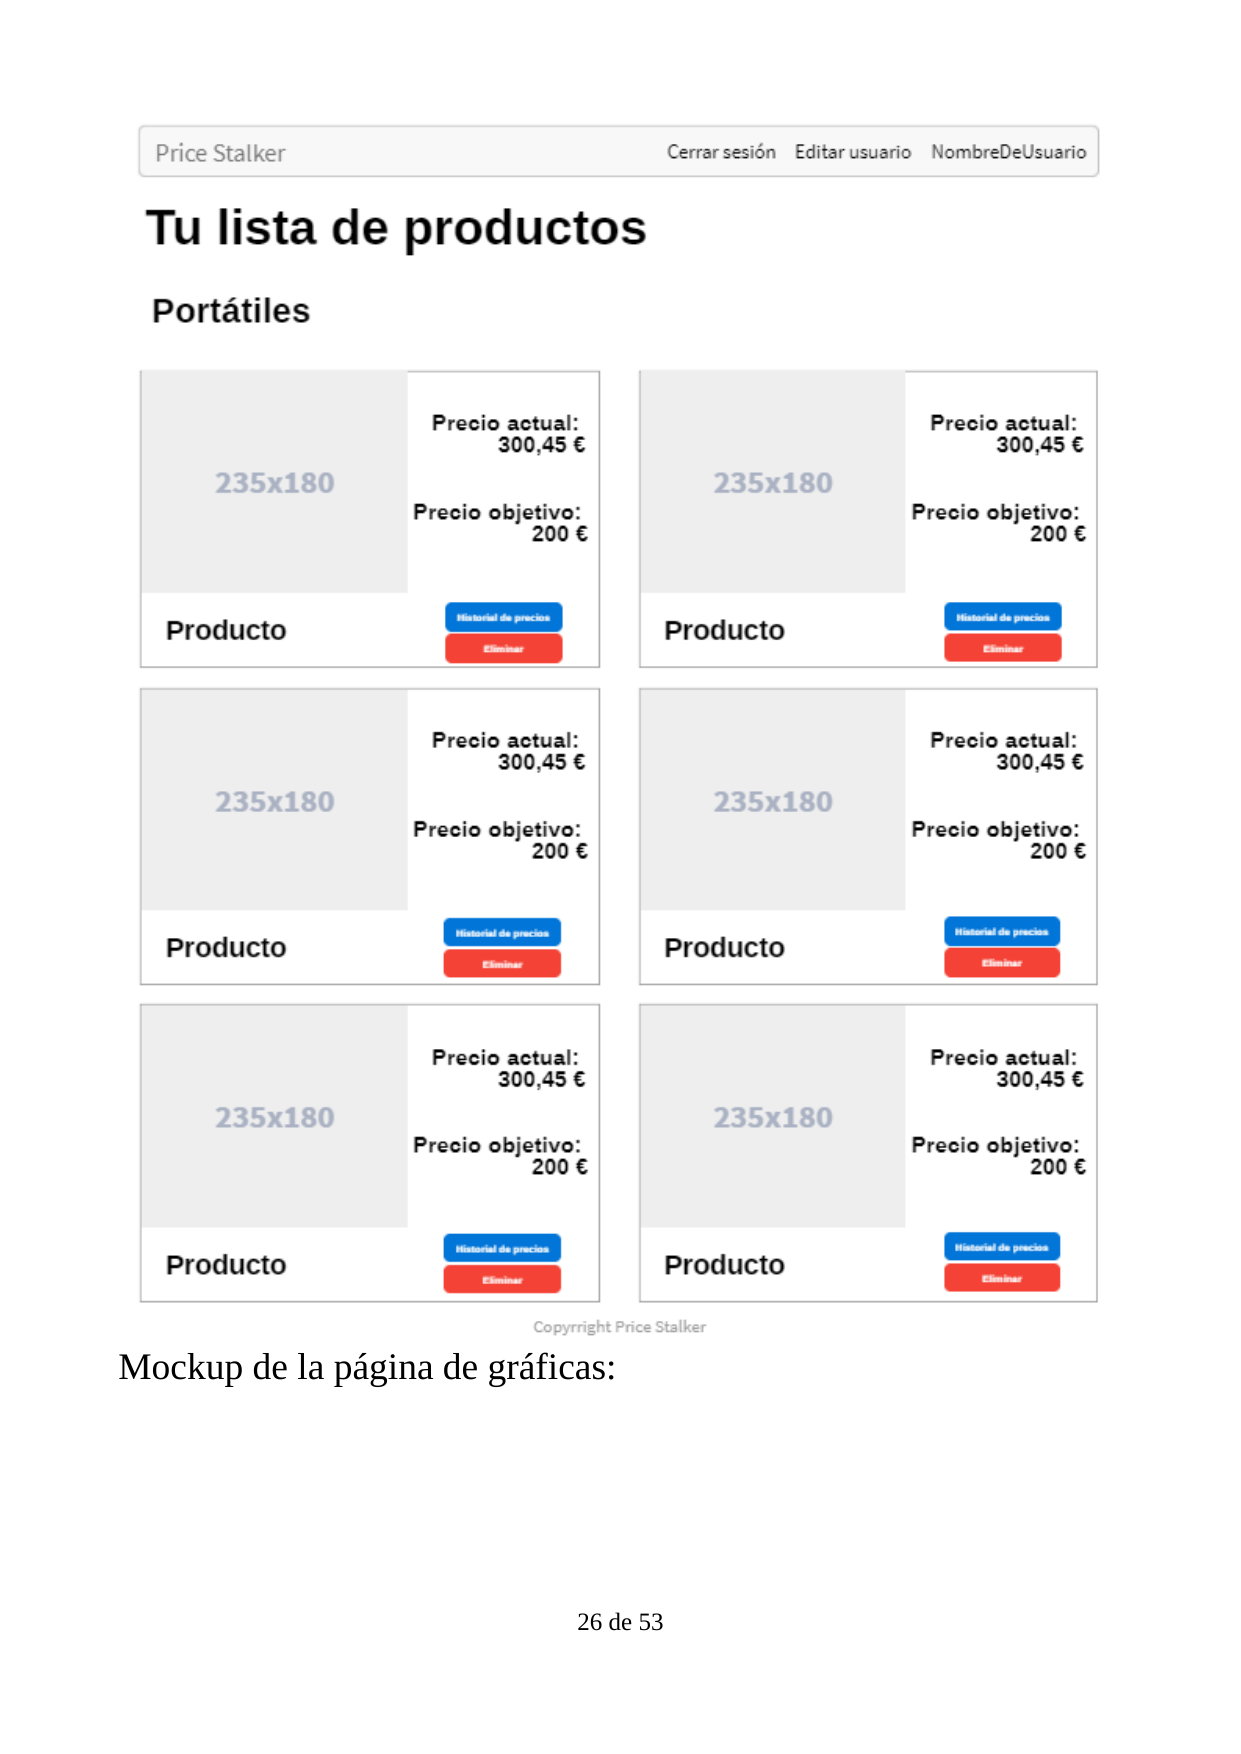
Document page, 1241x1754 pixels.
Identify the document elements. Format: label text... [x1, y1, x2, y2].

text Mockup de la página de gráficas: [118, 931, 1122, 1388]
picture [131, 118, 1109, 1345]
